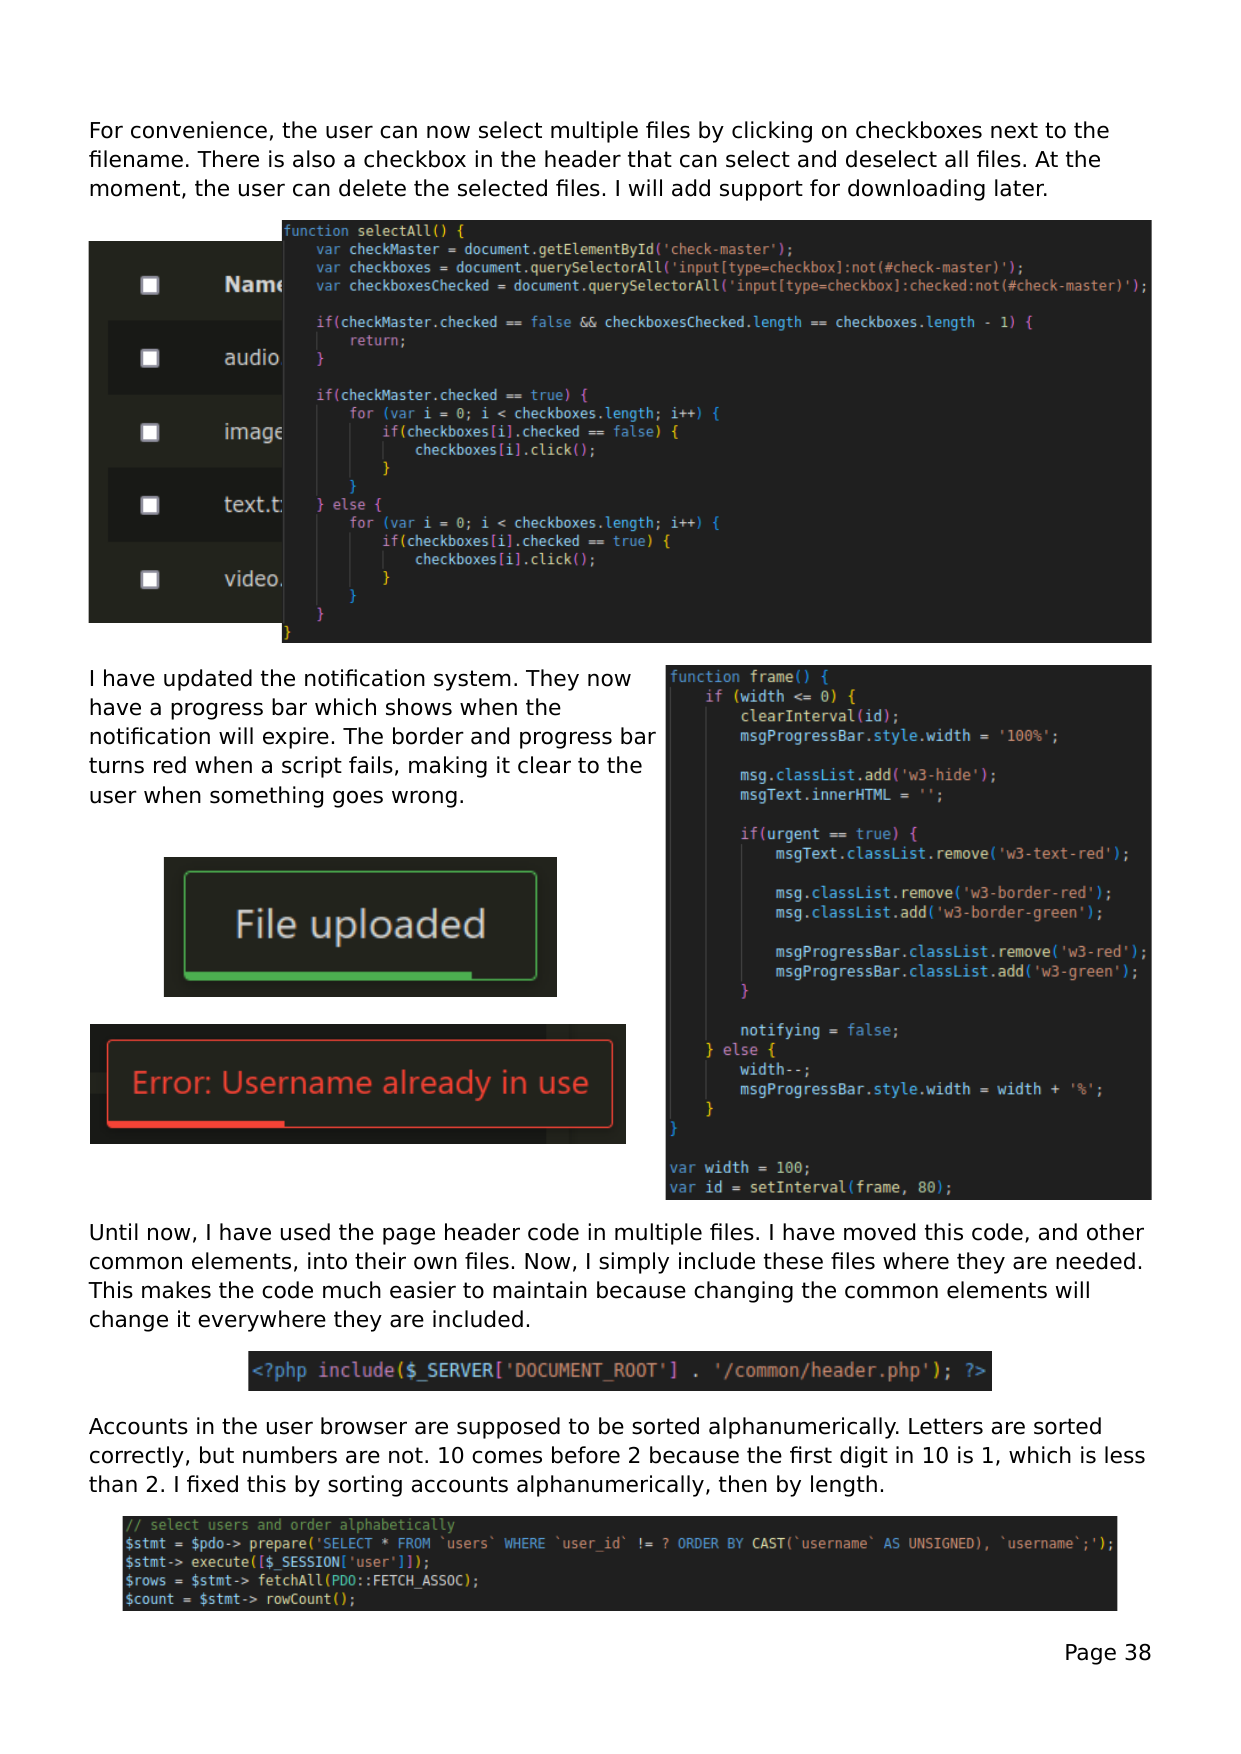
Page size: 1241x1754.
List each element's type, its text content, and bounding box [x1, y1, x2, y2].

picture [665, 665, 1152, 1200]
picture [88, 220, 1152, 643]
picture [248, 1351, 992, 1391]
picture [163, 857, 557, 997]
picture [90, 1024, 626, 1144]
picture [122, 1516, 1118, 1611]
text I have updated the notification system. They now have a progress bar which shows when the notification will expire. The border and progress bar turns red when a script fails, making it clear to the user when something goes wrong. [88, 666, 665, 808]
text Accounts in the user browser are supposed to be sorted alphanumerically. Letters are sorted correctly, but numbers are not. 10 comes before 2 because the first digit in 10 is 1, which is less than 2. I fixed this by sorting accounts alphanumerically, then by length. [88, 1414, 1152, 1498]
text For convenience, the user can now select multiple files by clicking on checkboxes next to the filename. There is also a checkbox in the header that can select and deselect all files. At the moment, the user can delete the selected files. I will add support for downloading later. [88, 118, 1152, 202]
text Until now, I have used the page header code in multiple files. I have moved this code, and other common elements, into their own files. Now, I simply include these files where they are needed. This makes the code much easier to maintain because changing the common elements will change it everywhere they are included. [88, 1220, 1152, 1333]
